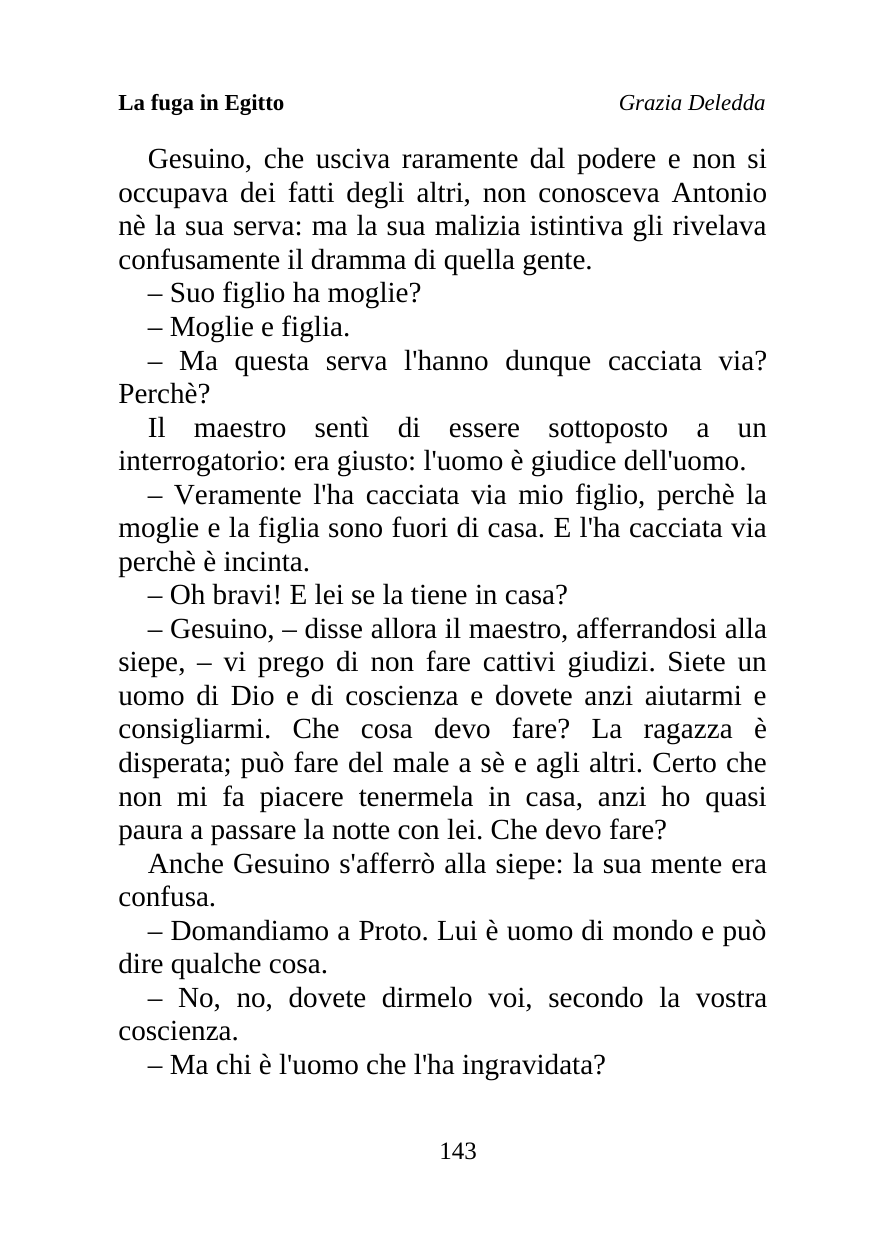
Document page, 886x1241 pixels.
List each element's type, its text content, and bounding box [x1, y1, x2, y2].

text – Ma chi è l'uomo che l'ha ingravidata? [118, 1047, 768, 1081]
text – Domandiamo a Proto. Lui è uomo di mondo e può dire qualche cosa. [118, 913, 768, 980]
text – Suo figlio ha moglie? [118, 276, 768, 309]
text – No, no, dovete dirmelo voi, secondo la vostra coscienza. [118, 980, 768, 1047]
text – Veramente l'ha cacciata via mio figlio, perchè la moglie e la figlia sono fuori di casa. E l'ha cacciata via perchè è incinta. [118, 477, 768, 577]
text – Gesuino, – disse allora il maestro, afferrandosi alla siepe, – vi prego di non fare cattivi giudizi. Siete un uomo di Dio e di coscienza e dovete anzi aiutarmi e consigliarmi. Che cosa devo fare? La ragazza è disperata; può fare del male a sè e agli altri. Certo che non mi fa piacere tenermela in casa, anzi ho quasi paura a passare la notte con lei. Che devo fare? [118, 611, 768, 846]
text – Oh bravi! E lei se la tiene in casa? [118, 577, 768, 611]
text – Moglie e figlia. [118, 309, 768, 343]
text Anche Gesuino s'afferrò alla siepe: la sua mente era confusa. [118, 846, 768, 913]
text – Ma questa serva l'hanno dunque cacciata via? Perchè? [118, 343, 768, 410]
text Gesuino, che usciva raramente dal podere e non si occupava dei fatti degli altri, non conosceva Antonio nè la sua serva: ma la sua malizia istintiva gli rivelava confusamente il dramma di quella gente. [118, 141, 768, 276]
text Il maestro sentì di essere sottoposto a un interrogatorio: era giusto: l'uomo è giudice dell'uomo. [118, 410, 768, 477]
